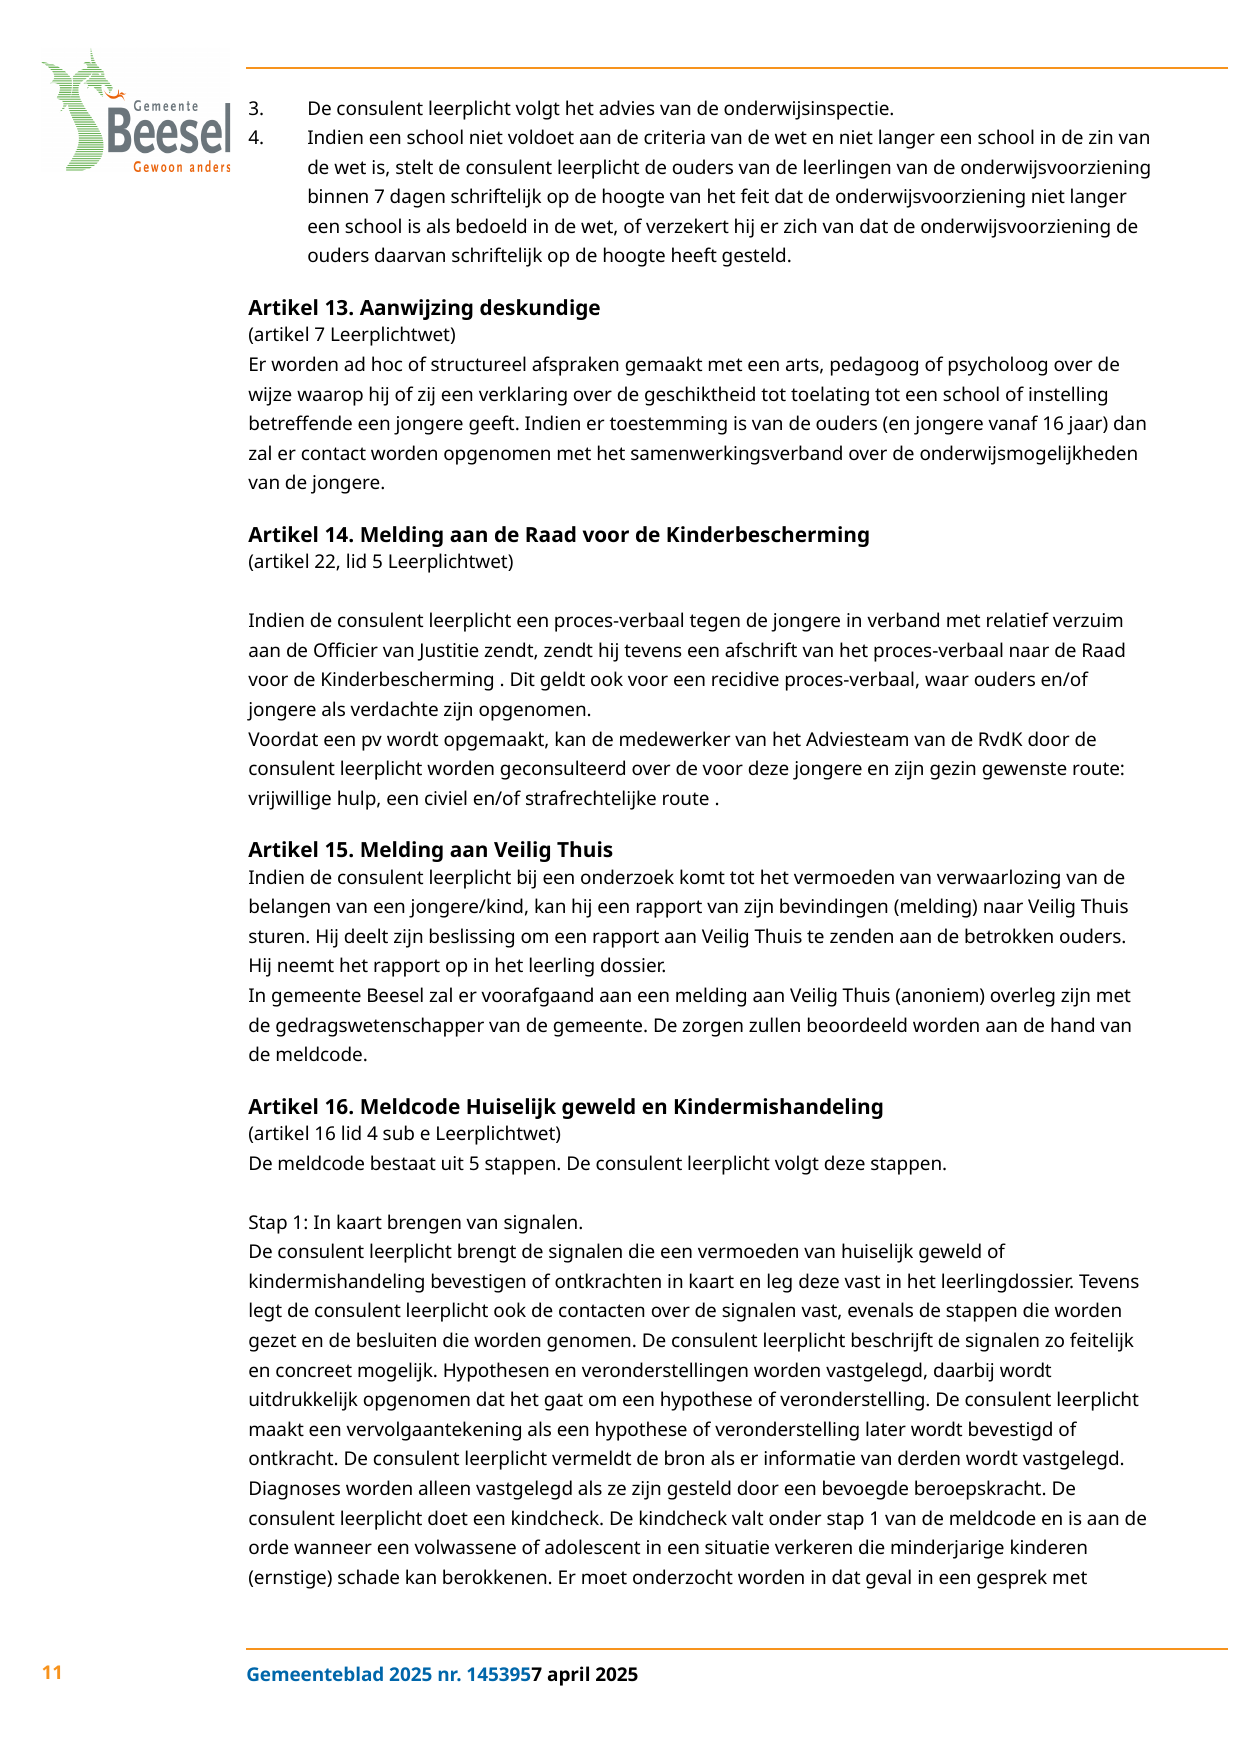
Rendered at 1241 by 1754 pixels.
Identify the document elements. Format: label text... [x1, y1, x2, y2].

list De consulent leerplicht volgt het advies van de onderwijsinspectie. [248, 95, 1152, 121]
text Voordat een pv wordt opgemaakt, kan de medewerker van het Adviesteam van de RvdK door de consulent leerplicht worden geconsulteerd over de voor deze jongere en zijn gezin gewenste route: vrijwillige hulp, een civiel en/of strafrechtelijke route . [248, 726, 1152, 811]
text Artikel 15. Melding aan Veilig Thuis [248, 835, 1152, 864]
text (artikel 22, lid 5 Leerplichtwet) [248, 548, 1152, 574]
picture [41, 47, 231, 172]
text In gemeente Beesel zal er voorafgaand aan een melding aan Veilig Thuis (anoniem) overleg zijn met de gedragswetenschapper van de gemeente. De zorgen zullen beoordeeld worden aan de hand van de meldcode. [248, 982, 1152, 1067]
text Stap 1: In kaart brengen van signalen. [248, 1209, 1152, 1235]
list Indien een school niet voldoet aan de criteria van de wet en niet langer een school in de zin van de wet is, stelt de consulent leerplicht de ouders van de leerlingen van de onderwijsvoorziening binnen 7 dagen schriftelijk op de hoogte van het feit dat de onderwijsvoorziening niet langer een school is als bedoeld in de wet, of verzekert hij er zich van dat de onderwijsvoorziening de ouders daarvan schriftelijk op de hoogte heeft gesteld. [248, 124, 1152, 268]
text Artikel 16. Meldcode Huiselijk geweld en Kindermishandeling [248, 1092, 1152, 1120]
text (artikel 16 lid 4 sub e Leerplichtwet) [248, 1120, 1152, 1146]
text Indien de consulent leerplicht een proces-verbaal tegen de jongere in verband met relatief verzuim aan de Officier van Justitie zendt, zendt hij tevens een afschrift van het proces-verbaal naar de Raad voor de Kinderbescherming . Dit geldt ook voor een recidive proces-verbaal, waar ouders en/of jongere als verdachte zijn opgenomen. [248, 607, 1152, 722]
text Artikel 13. Aanwijzing deskundige [248, 293, 1152, 322]
text Artikel 14. Melding aan de Raad voor de Kinderbescherming [248, 520, 1152, 548]
text Indien de consulent leerplicht bij een onderzoek komt tot het vermoeden van verwaarlozing van de belangen van een jongere/kind, kan hij een rapport van zijn bevindingen (melding) naar Veilig Thuis sturen. Hij deelt zijn beslissing om een rapport aan Veilig Thuis te zenden aan de betrokken ouders. Hij neemt het rapport op in het leerling dossier. [248, 864, 1152, 978]
text De meldcode bestaat uit 5 stappen. De consulent leerplicht volgt deze stappen. [248, 1150, 1152, 1176]
text Er worden ad hoc of structureel afspraken gemaakt met een arts, pedagoog of psycholoog over de wijze waarop hij of zij een verklaring over de geschiktheid tot toelating tot een school of instelling betreffende een jongere geeft. Indien er toestemming is van de ouders (en jongere vanaf 16 jaar) dan zal er contact worden opgenomen met het samenwerkingsverband over de onderwijsmogelijkheden van de jongere. [248, 351, 1152, 495]
text De consulent leerplicht brengt de signalen die een vermoeden van huiselijk geweld of kindermishandeling bevestigen of ontkrachten in kaart en leg deze vast in het leerlingdossier. Tevens legt de consulent leerplicht ook de contacten over de signalen vast, evenals de stappen die worden gezet en de besluiten die worden genomen. De consulent leerplicht beschrijft de signalen zo feitelijk en concreet mogelijk. Hypothesen en veronderstellingen worden vastgelegd, daarbij wordt uitdrukkelijk opgenomen dat het gaat om een hypothese of veronderstelling. De consulent leerplicht maakt een vervolgaantekening als een hypothese of veronderstelling later wordt bevestigd of ontkracht. De consulent leerplicht vermeldt de bron als er informatie van derden wordt vastgelegd. Diagnoses worden alleen vastgelegd als ze zijn gesteld door een bevoegde beroepskracht. De consulent leerplicht doet een kindcheck. De kindcheck valt onder stap 1 van de meldcode en is aan de orde wanneer een volwassene of adolescent in een situatie verkeren die minderjarige kinderen (ernstige) schade kan berokkenen. Er moet onderzocht worden in dat geval in een gesprek met [248, 1238, 1152, 1590]
text (artikel 7 Leerplichtwet) [248, 322, 1152, 347]
